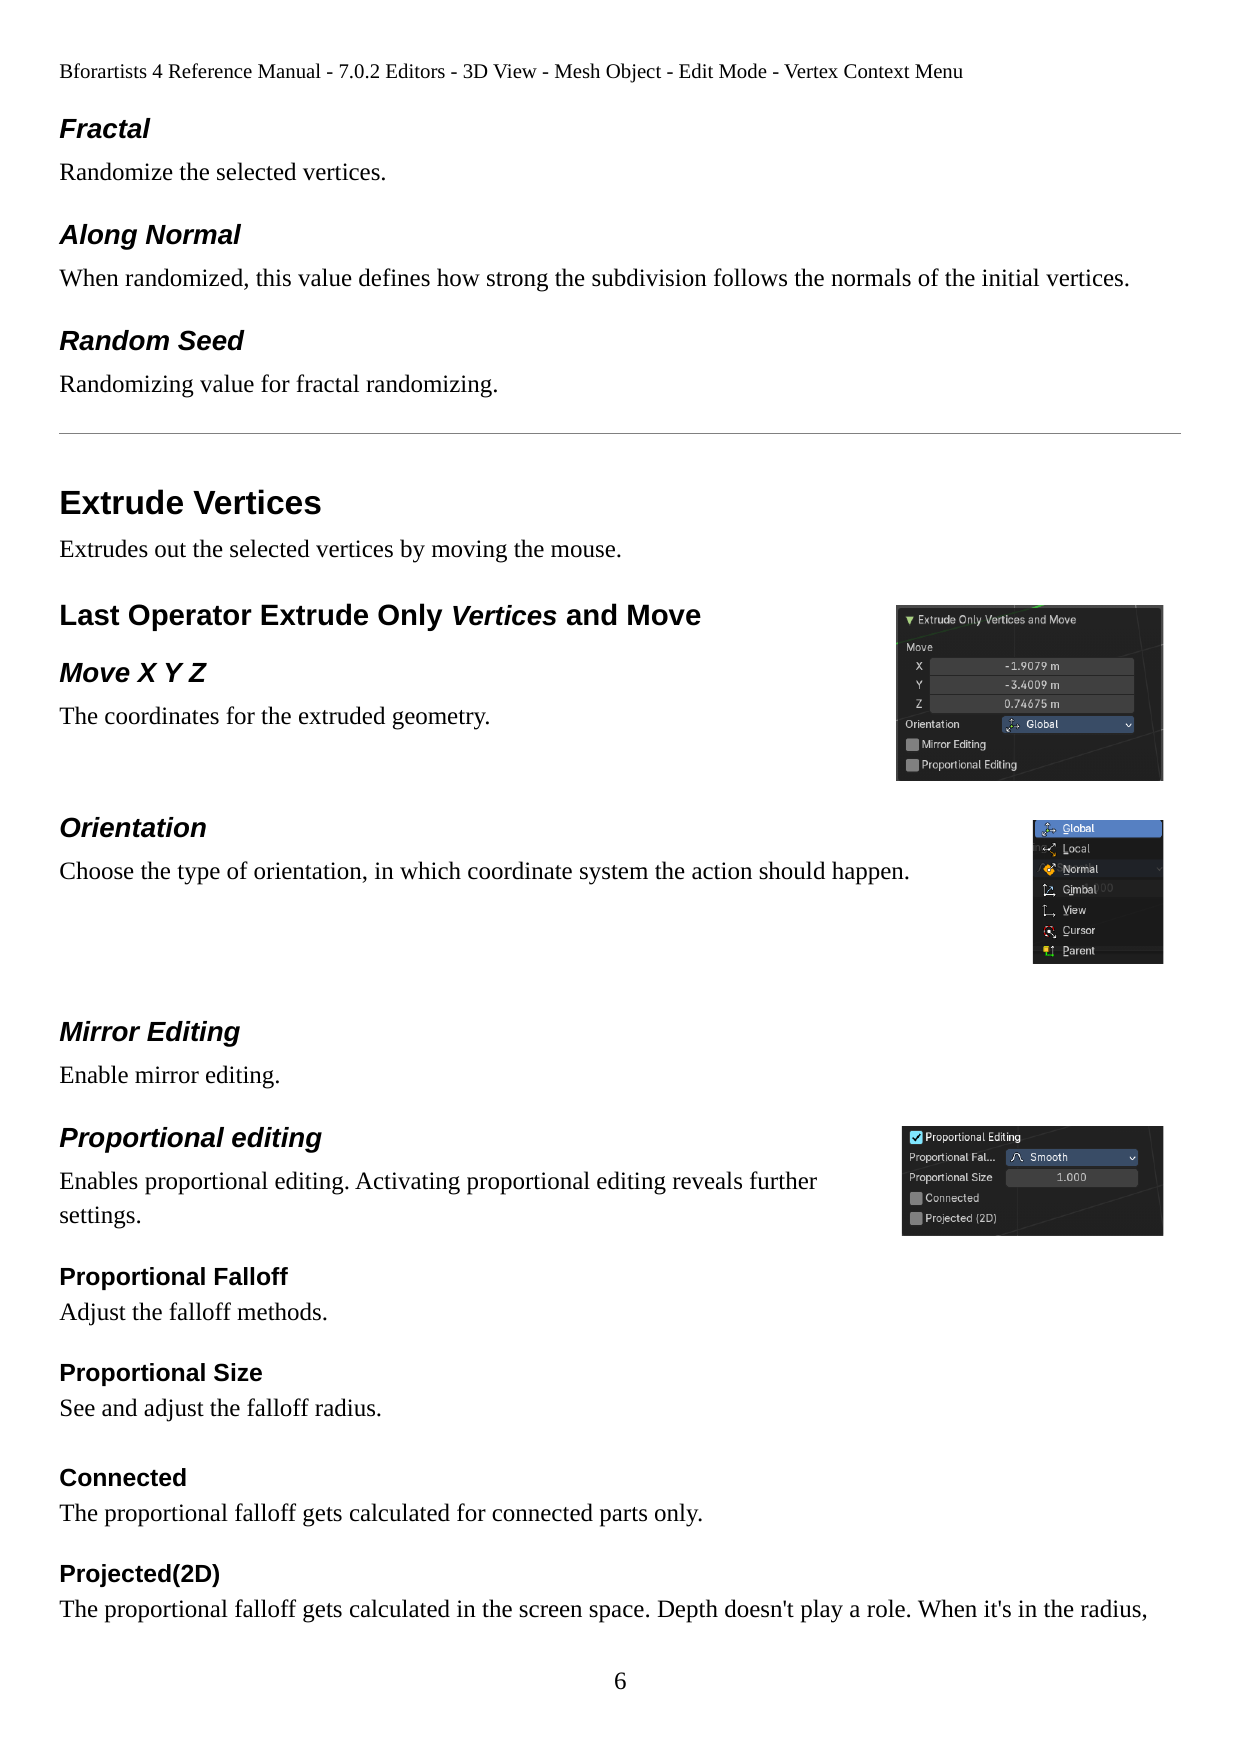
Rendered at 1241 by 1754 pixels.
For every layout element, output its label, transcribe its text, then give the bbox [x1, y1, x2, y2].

text Enables proportional editing. Activating proportional editing reveals further settings. [59, 1166, 901, 1229]
text Adjust the falloff methods. [59, 1297, 1181, 1325]
subtitle Along Normal [59, 218, 1181, 250]
picture [896, 605, 1164, 781]
text Randomize the selected vertices. [59, 157, 1181, 186]
subtitle Fractal [59, 113, 1181, 144]
subtitle Projected(2D) [59, 1559, 1181, 1588]
subtitle Connected [59, 1463, 1181, 1492]
subtitle Proportional editing [59, 1121, 1181, 1153]
subtitle Proportional Falloff [59, 1262, 1181, 1290]
subtitle Mirror Editing [59, 1016, 1181, 1047]
picture [901, 1126, 1164, 1236]
subtitle Proportional Size [59, 1358, 1181, 1387]
subtitle Orientation [59, 811, 1181, 843]
text The coordinates for the extruded geometry. [59, 701, 896, 729]
subtitle Last Operator Extrude Only Vertices and Move [59, 598, 1181, 631]
picture [1032, 820, 1164, 964]
text See and adjust the falloff radius. [59, 1393, 1181, 1422]
text Enable mirror editing. [59, 1060, 1181, 1089]
text The proportional falloff gets calculated in the screen space. Depth doesn't play a role. When it's in the radius, [59, 1594, 1181, 1623]
subtitle [1164, 656, 1181, 688]
text Choose the type of orientation, in which coordinate system the action should happen. [59, 856, 1032, 884]
text The proportional falloff gets calculated for connected parts only. [59, 1498, 1181, 1527]
text Randomizing value for fractal randomizing. [59, 369, 1181, 398]
subtitle Move X Y Z [59, 656, 896, 688]
text When randomized, this value defines how strong the subdivision follows the normals of the initial vertices. [59, 263, 1181, 292]
subtitle Random Seed [59, 324, 1181, 356]
subtitle Extrude Vertices [59, 483, 1181, 522]
text Extrudes out the selected vertices by moving the mouse. [59, 534, 1181, 563]
